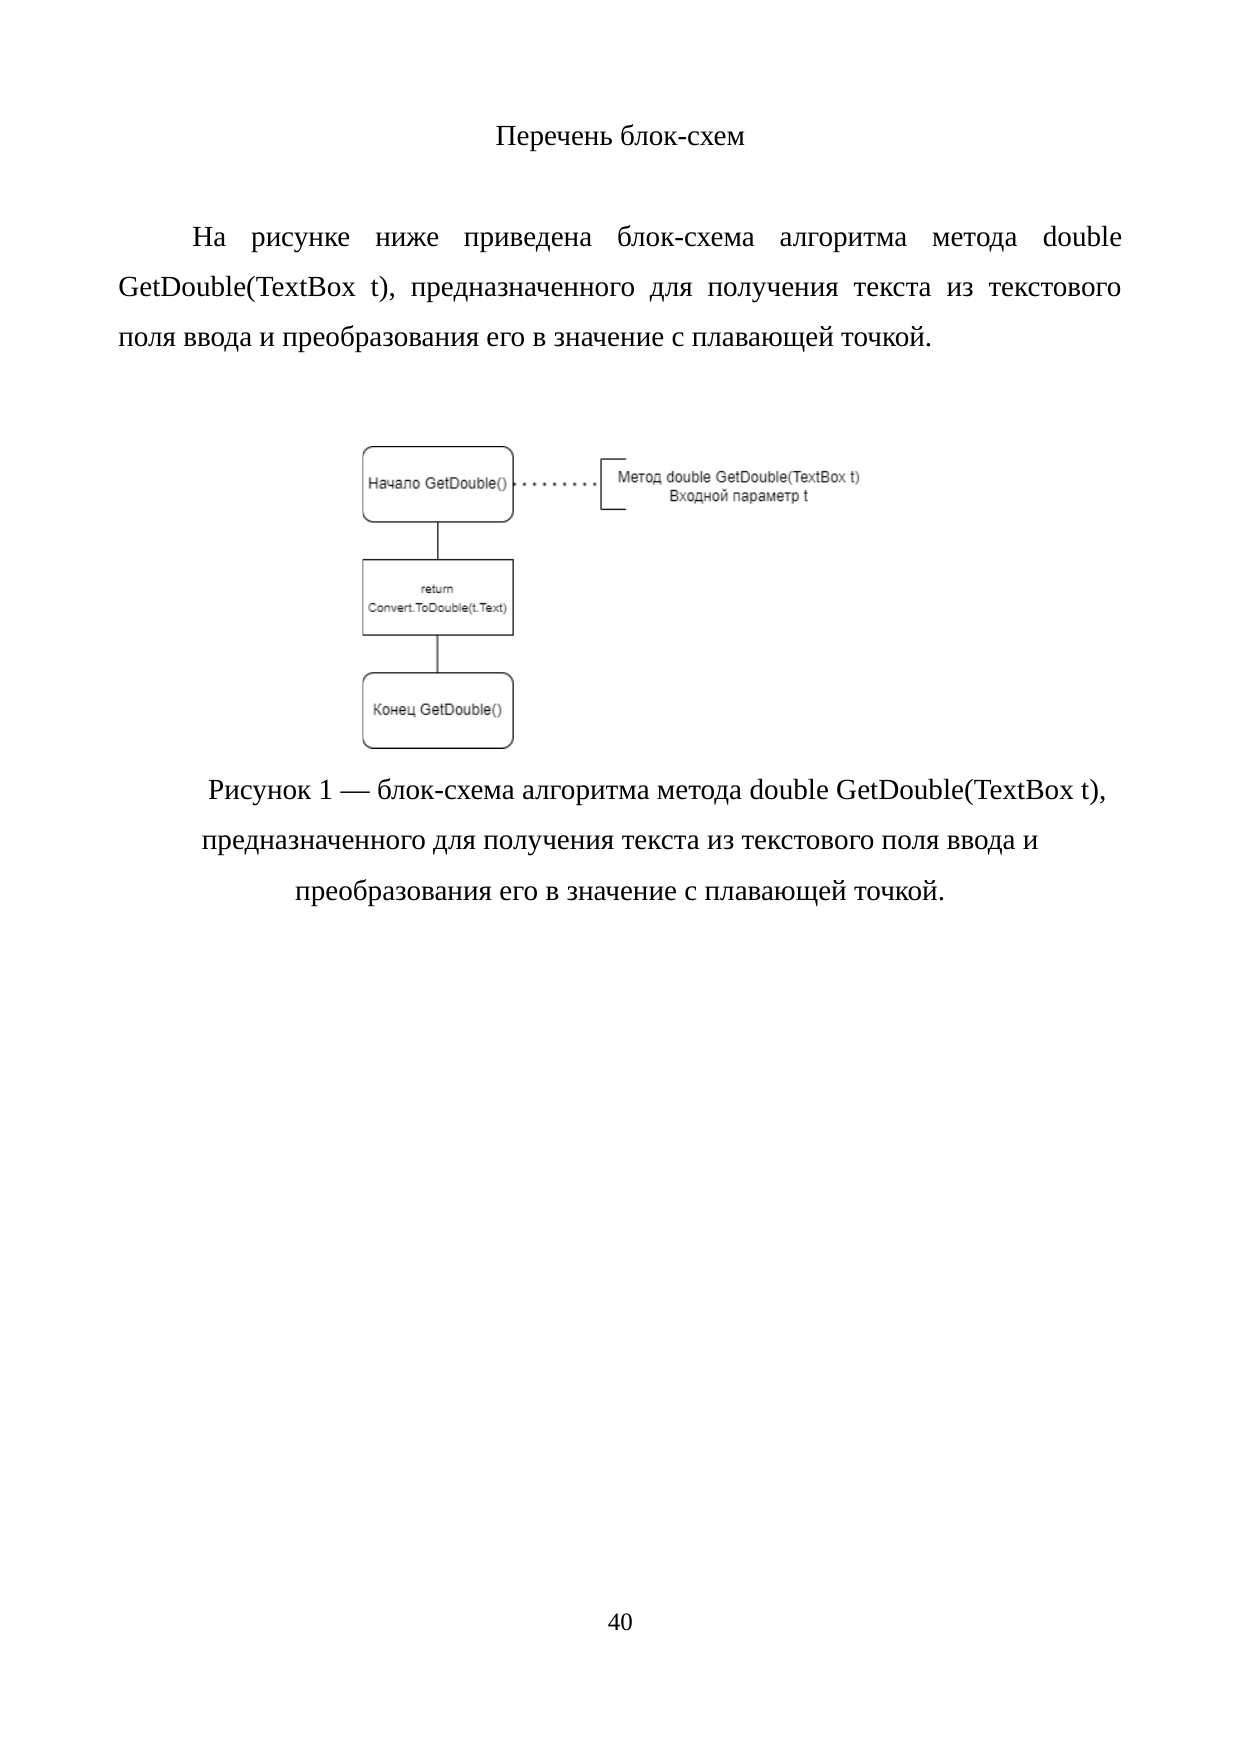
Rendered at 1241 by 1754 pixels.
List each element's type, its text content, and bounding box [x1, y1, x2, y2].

picture [362, 446, 878, 749]
text На рисунке ниже приведена блок-схема алгоритма метода double GetDouble(TextBox t), предназначенного для получения текста из текстового поля ввода и преобразования его в значение с плавающей точкой. [118, 219, 1122, 353]
text Перечень блок-схем [118, 118, 1122, 152]
text Рисунок 1 — блок-схема алгоритма метода double GetDouble(TextBox t), предназначенного для получения текста из текстового поля ввода и преобразования его в значение с плавающей точкой. [118, 772, 1122, 906]
